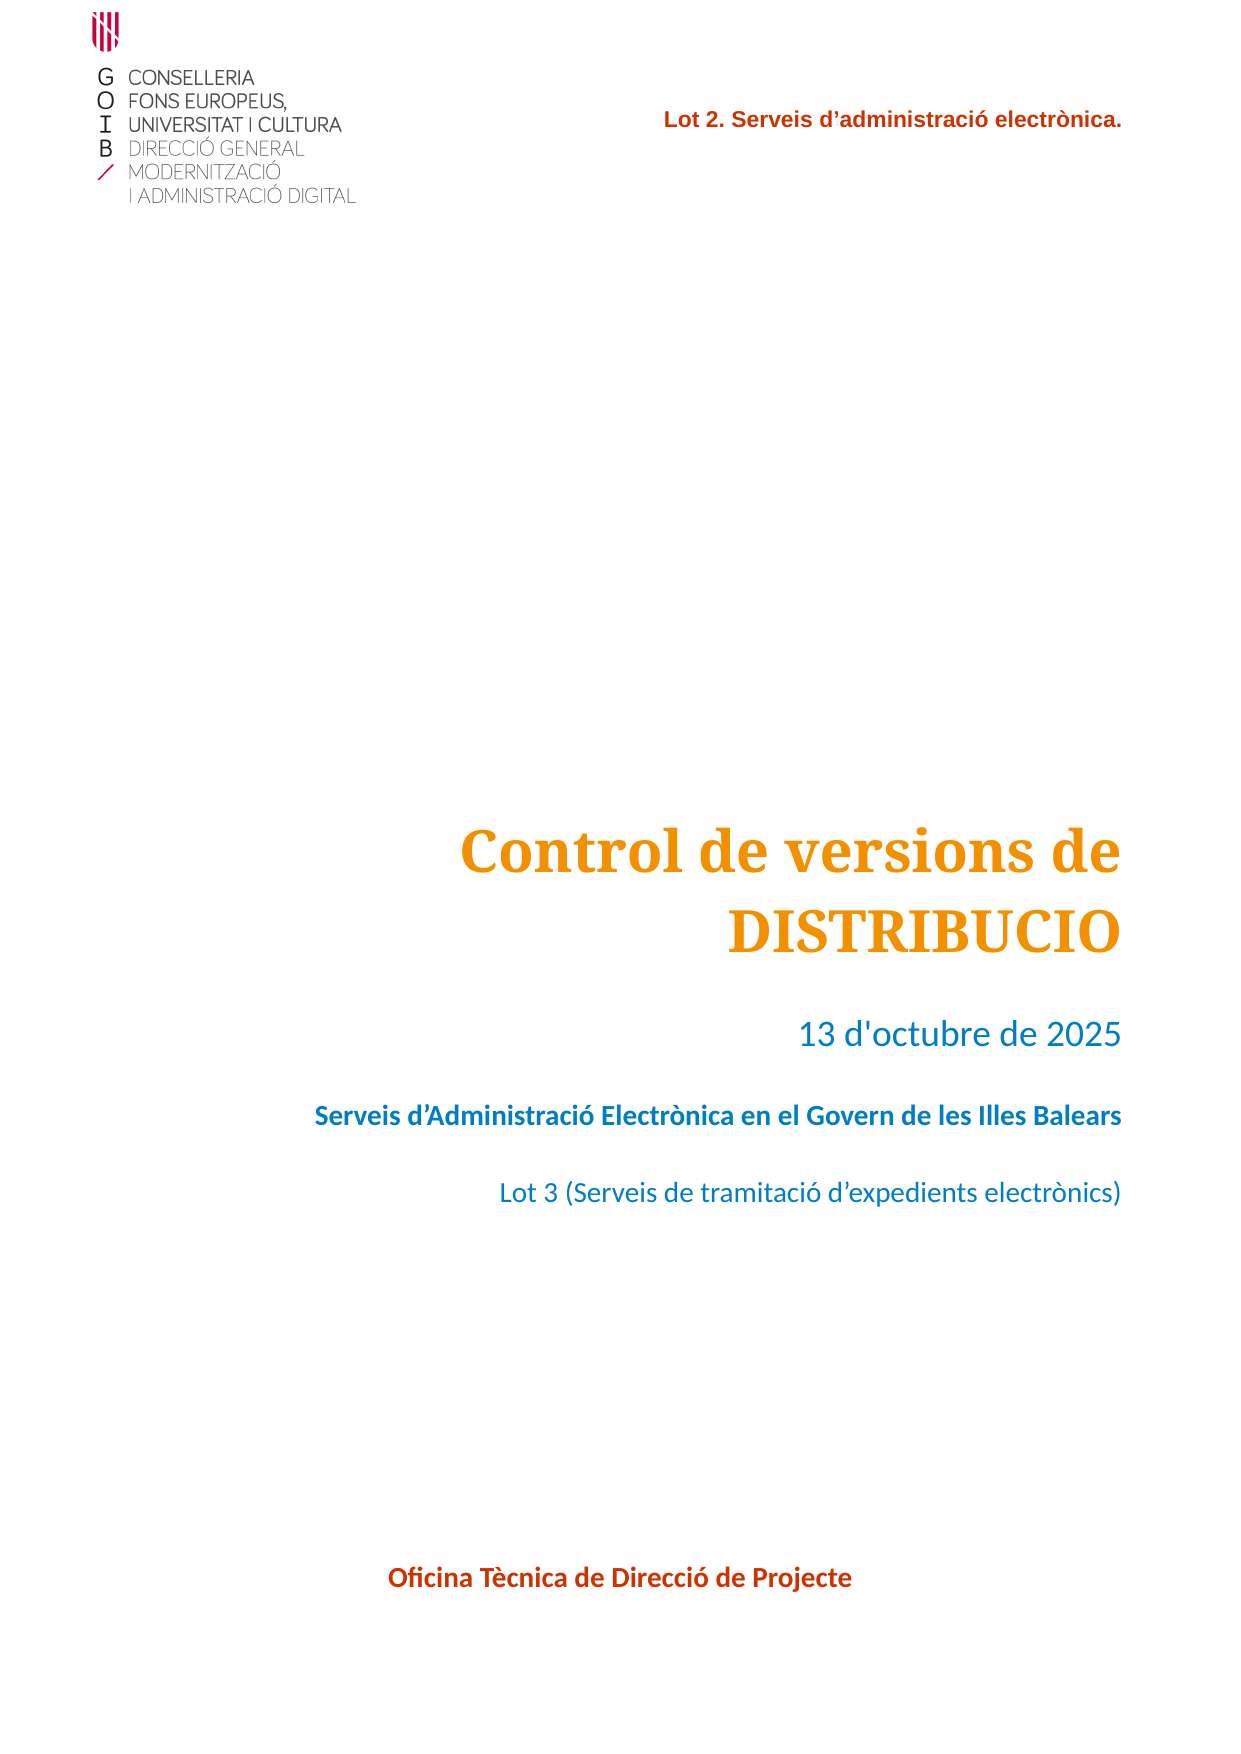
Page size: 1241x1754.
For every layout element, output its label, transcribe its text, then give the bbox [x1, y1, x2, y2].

text Serveis d’Administració Electrònica en el Govern de les Illes Balears [118, 1097, 1122, 1133]
text Oficina Tècnica de Direcció de Projecte [118, 1559, 1122, 1594]
text 13 d'octubre de 2025 [118, 1010, 1122, 1056]
picture [77, 0, 371, 216]
text Control de versions de DISTRIBUCIO [118, 810, 1122, 969]
text Lot 3 (Serveis de tramitació d’expedients electrònics) [118, 1174, 1122, 1210]
